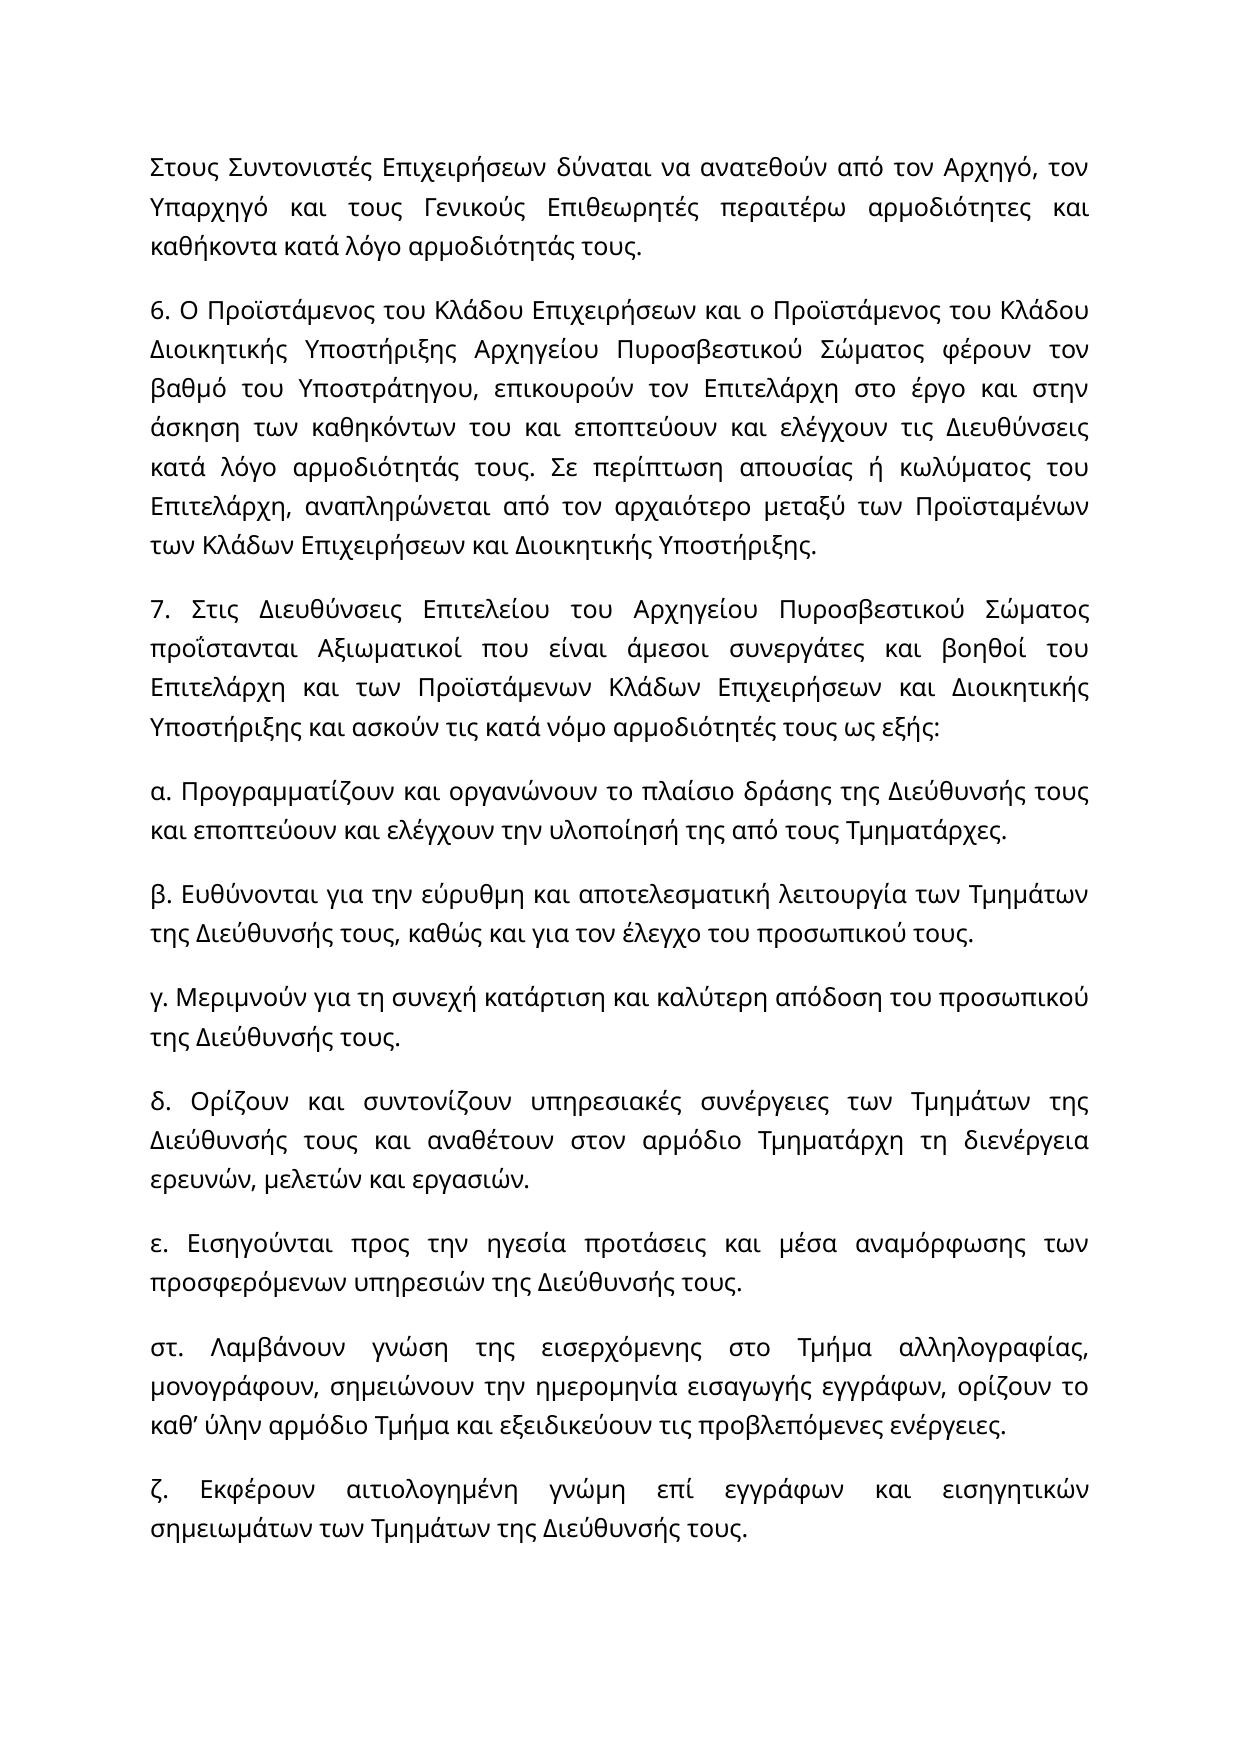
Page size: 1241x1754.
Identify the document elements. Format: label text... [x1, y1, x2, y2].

text στ. Λαμβάνουν γνώση της εισερχόμενης στο Τμήμα αλληλογραφίας, μονογράφουν, σημειώνουν την ημερομηνία εισαγωγής εγγράφων, ορίζουν το καθ’ ύλην αρμόδιο Τμήμα και εξειδικεύουν τις προβλεπόμενες ενέργειες. [150, 1329, 1090, 1442]
text γ. Μεριμνούν για τη συνεχή κατάρτιση και καλύτερη απόδοση του προσωπικού της Διεύθυνσής τους. [150, 980, 1090, 1053]
text α. Προγραμματίζουν και οργανώνουν το πλαίσιο δράσης της Διεύθυνσής τους και εποπτεύουν και ελέγχουν την υλοποίησή της από τους Τμηματάρχες. [150, 773, 1090, 847]
text δ. Ορίζουν και συντονίζουν υπηρεσιακές συνέργειες των Τμημάτων της Διεύθυνσής τους και αναθέτουν στον αρμόδιο Τμηματάρχη τη διενέργεια ερευνών, μελετών και εργασιών. [150, 1083, 1090, 1196]
text ζ. Εκφέρουν αιτιολογημένη γνώμη επί εγγράφων και εισηγητικών σημειωμάτων των Τμημάτων της Διεύθυνσής τους. [150, 1472, 1090, 1545]
text Στους Συντονιστές Επιχειρήσεων δύναται να ανατεθούν από τον Αρχηγό, τον Υπαρχηγό και τους Γενικούς Επιθεωρητές περαιτέρω αρμοδιότητες και καθήκοντα κατά λόγο αρμοδιότητάς τους. [150, 150, 1090, 262]
text 7. Στις Διευθύνσεις Επιτελείου του Αρχηγείου Πυροσβεστικού Σώματος προΐστανται Αξιωματικοί που είναι άμεσοι συνεργάτες και βοηθοί του Επιτελάρχη και των Προϊστάμενων Κλάδων Επιχειρήσεων και Διοικητικής Υποστήριξης και ασκούν τις κατά νόμο αρμοδιότητές τους ως εξής: [150, 592, 1090, 743]
text 6. Ο Προϊστάμενος του Κλάδου Επιχειρήσεων και ο Προϊστάμενος του Κλάδου Διοικητικής Υποστήριξης Αρχηγείου Πυροσβεστικού Σώματος φέρουν τον βαθμό του Υποστράτηγου, επικουρούν τον Επιτελάρχη στο έργο και στην άσκηση των καθηκόντων του και εποπτεύουν και ελέγχουν τις Διευθύνσεις κατά λόγο αρμοδιότητάς τους. Σε περίπτωση απουσίας ή κωλύματος του Επιτελάρχη, αναπληρώνεται από τον αρχαιότερο μεταξύ των Προϊσταμένων των Κλάδων Επιχειρήσεων και Διοικητικής Υποστήριξης. [150, 292, 1090, 562]
text ε. Εισηγούνται προς την ηγεσία προτάσεις και μέσα αναμόρφωσης των προσφερόμενων υπηρεσιών της Διεύθυνσής τους. [150, 1226, 1090, 1299]
text β. Ευθύνονται για την εύρυθμη και αποτελεσματική λειτουργία των Τμημάτων της Διεύθυνσής τους, καθώς και για τον έλεγχο του προσωπικού τους. [150, 877, 1090, 950]
